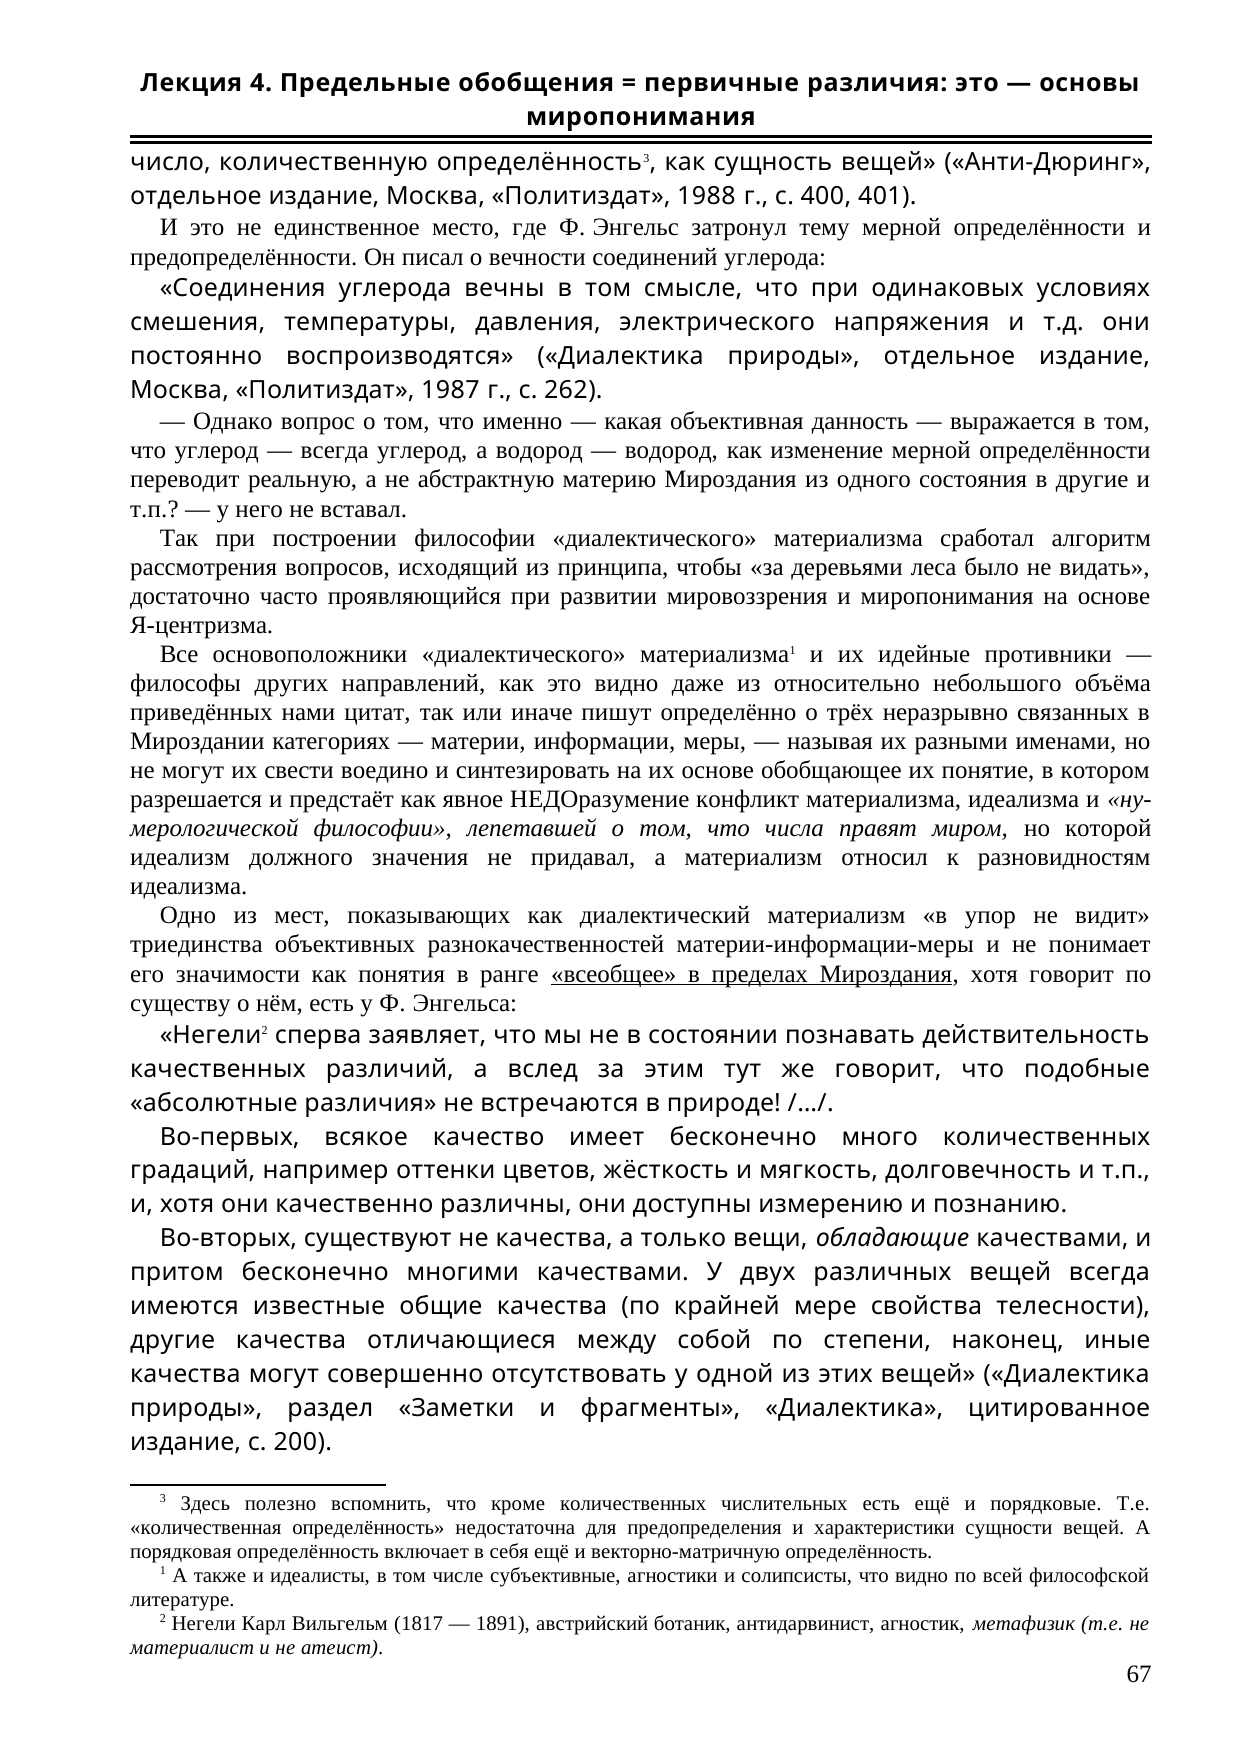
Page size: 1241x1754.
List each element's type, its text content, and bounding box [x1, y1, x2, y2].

text «Соединения углерода вечны в том смысле, что при одинаковых условиях смешения, температуры, давления, электрического напряжения и т.д. они постоянно воспроизводятся» («Диалектика природы», отдельное издание, Москва, «Политиздат», 1987 г., с. 262). [130, 270, 1152, 406]
text Во-первых, всякое качество имеет бесконечно много количественных градаций, например оттенки цветов, жёсткость и мягкость, долговечность и т.п., и, хотя они качественно различны, они доступны измерению и познанию. [130, 1118, 1152, 1220]
text «Негели сперва заявляет, что мы не в состоянии познавать действительность качественных различий, а вслед за этим тут же говорит, что подобные «абсолютные различия» не встречаются в природе! /…/. [130, 1017, 1152, 1118]
text — Однако вопрос о том, что именно — какая объективная данность — выражается в том, что углерод — всегда углерод, а водород — водород, как изменение мерной определённости переводит реальную, а не абстрактную материю Мироздания из одного состояния в другие и т.п.? — у него не вставал. [130, 406, 1152, 522]
text Все основоположники «диалектического» материализма и их идейные противники — философы других направлений, как это видно даже из относительно небольшого объёма приведённых нами цитат, так или иначе пишут определённо о трёх неразрывно связанных в Мироздании категориях — материи, информации, меры, — называя их разными именами, но не могут их свести воедино и синтезировать на их основе обобщающее их понятие, в котором разрешается и предстаёт как явное НЕДОразумение конфликт материализма, идеализма и «ну­ме­ро­логической философии», лепетавшей о том, что числа правят миром, но которой идеализм должного значения не придавал, а материализм относил к разновидностям идеализма. [130, 639, 1152, 900]
text Во-вторых, существуют не качества, а только вещи, обладающие качествами, и притом бесконечно многими качествами. У двух различных вещей всегда имеются известные общие качества (по крайней мере свойства телесности), другие качества отличаю­щиеся между собой по степени, наконец, иные качества могут совершенно отсутствовать у одной из этих вещей» («Диалектика природы», раздел «Заметки и фрагменты», «Диалектика», цитированное издание, с. 200). [130, 1220, 1152, 1458]
text А также и идеалисты, в том числе субъективные, агностики и солипсисты, что видно по всей философской литературе. [130, 1563, 1152, 1611]
text число, количественную определённость, как сущность вещей» («Анти-Дюринг», отдельное издание, Москва, «Политиздат», 1988 г., с. 400, 401). [130, 144, 1152, 212]
text Одно из мест, показывающих как диалектический материализм «в упор не видит» триединства объективных разнокачественностей материи-информации-меры и не понимает его значимости как понятия в ранге «всеобщее» в пределах Мироздания, хотя говорит по существу о нём, есть у Ф. Энгельса: [130, 900, 1152, 1017]
text Так при построении философии «диалектического» материализма сработал алгоритм рассмотрения вопросов, исходящий из принципа, чтобы «за деревьями леса было не видать», достаточно часто проявляющийся при развитии мировоззрения и миропонимания на основе Я-центризма. [130, 522, 1152, 639]
text Здесь полезно вспомнить, что кроме количественных числительных есть ещё и порядковые. Т.е. «количественная определённость» недостаточна для предопределения и характеристики сущности вещей. А порядковая определённость включает в себя ещё и векторно-матричную определённость. [130, 1491, 1152, 1563]
text И это не единственное место, где Ф. Энгельс затронул тему мерной определённости и предопределённости. Он писал о вечности соединений углерода: [130, 212, 1152, 270]
text Негели Карл Вильгельм (1817 — 1891), австрийский ботаник, антидарвинист, агностик, метафизик (т.е. не материалист и не атеист). [130, 1611, 1152, 1659]
